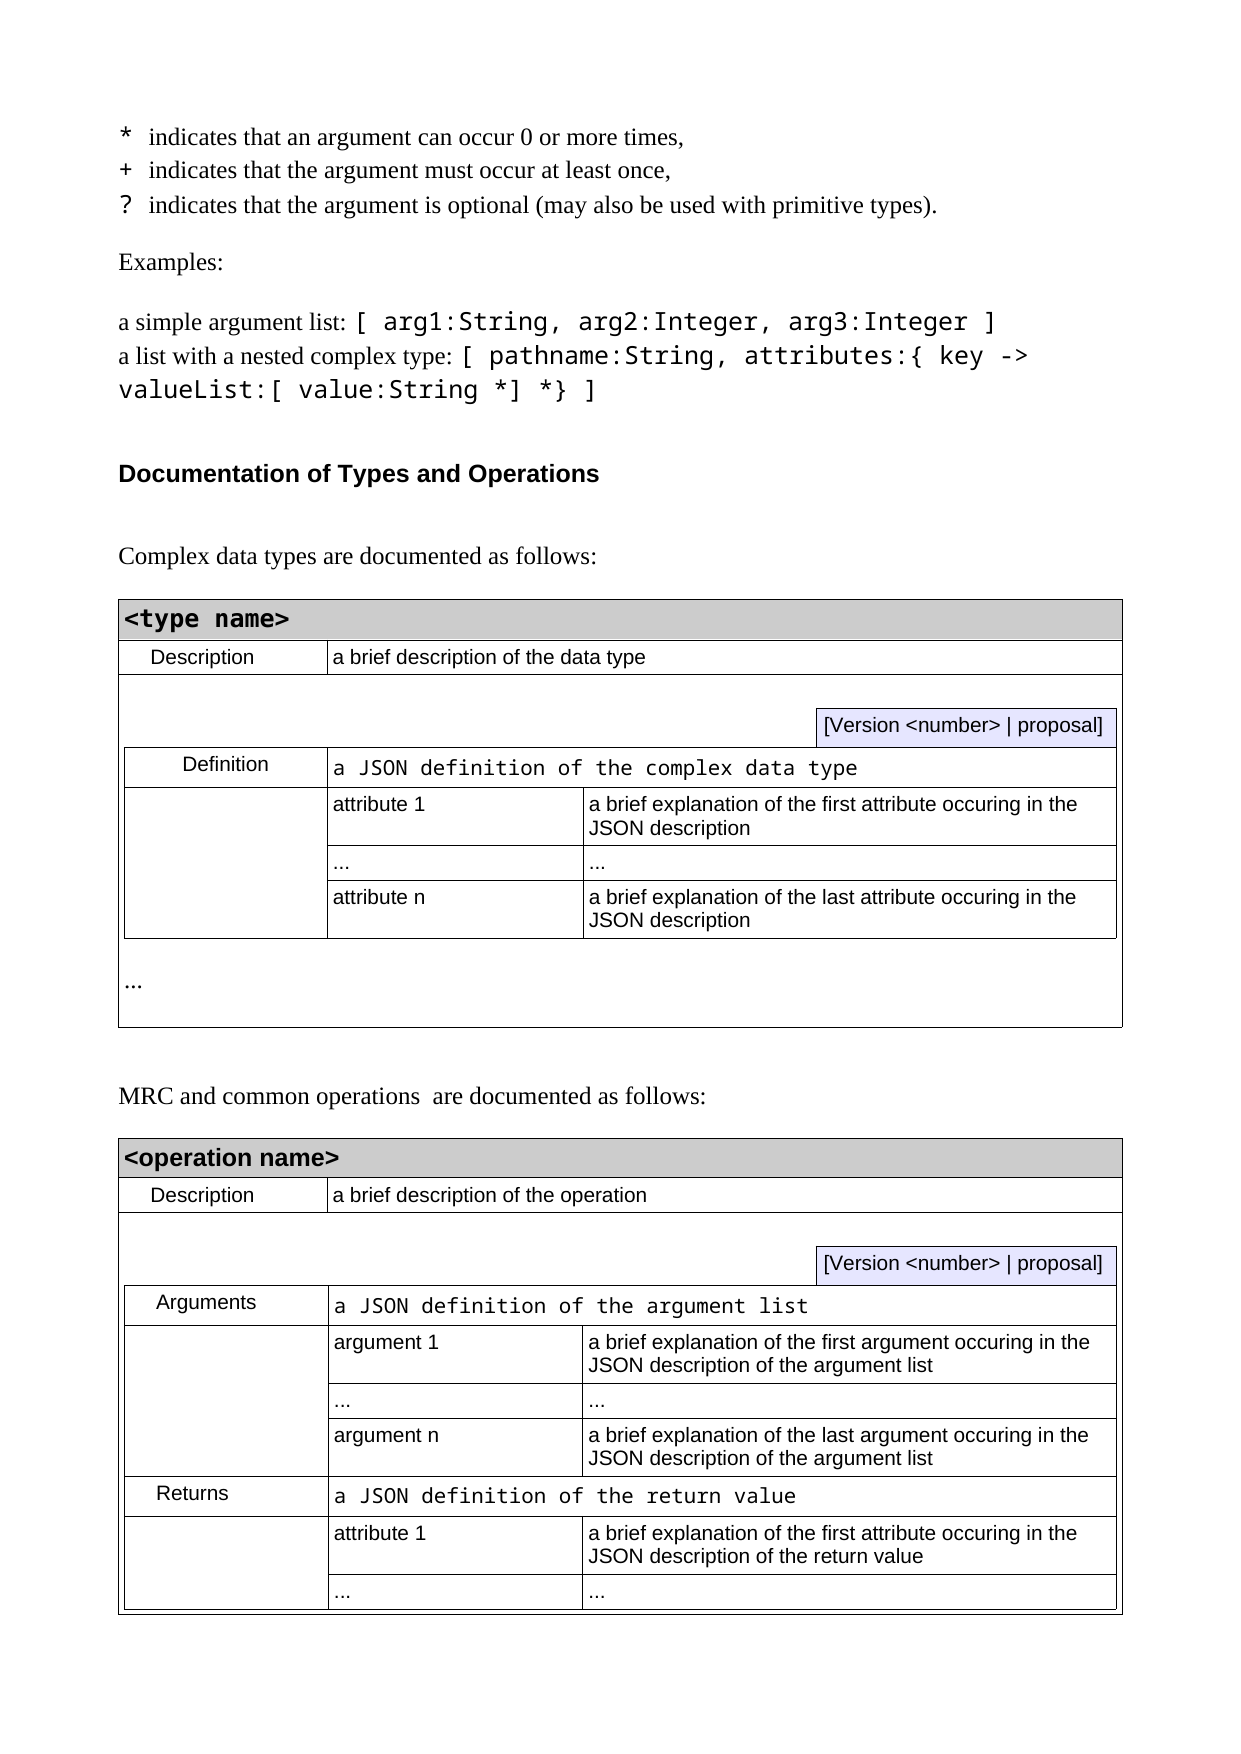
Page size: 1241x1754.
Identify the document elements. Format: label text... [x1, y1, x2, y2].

table_cell ... [328, 846, 583, 880]
table_cell ... [119, 675, 1122, 1027]
table_cell Returns [125, 1477, 328, 1516]
table_cell [125, 1517, 328, 1608]
table_cell Description [119, 1178, 327, 1212]
table_header a brief explanation of the first argument occuring in the JSON description of the argument list [583, 1326, 1116, 1383]
table_header [Version <number> | proposal] [817, 1247, 1116, 1285]
table_cell a JSON definition of the complex data type [328, 748, 1116, 787]
table_cell [125, 788, 327, 938]
table_cell a brief description of the data type [328, 641, 1122, 674]
table_cell attribute n [328, 881, 583, 938]
table_header [124, 1246, 816, 1285]
table_header a brief explanation of the first attribute occuring in the JSON description of the return value [583, 1517, 1116, 1574]
text * indicates that an argument can occur 0 or more times, [118, 118, 1122, 152]
table_header attribute 1 [328, 788, 583, 845]
table_cell ... [329, 1575, 582, 1608]
table_header a brief explanation of the first attribute occuring in the JSON description [584, 788, 1116, 845]
table_cell Description [119, 641, 327, 674]
table_header <type name> [119, 600, 1122, 639]
table_header argument 1 [329, 1326, 582, 1383]
table_cell ... [583, 1384, 1116, 1418]
table_cell Arguments [125, 1286, 328, 1325]
table_cell [119, 1213, 1122, 1614]
table_cell ... [329, 1384, 582, 1418]
text ? indicates that the argument is optional (may also be used with primitive types). Examples: a simple argument list: [ arg1:String, arg2:Integer, arg3:Integer ] a list with a nested complex type: [ pathname:String, attributes:{ key -> valueList:[ value:String *] *} ] [118, 186, 1122, 406]
table_header [124, 708, 816, 747]
table_header [Version <number> | proposal] [817, 709, 1116, 747]
table_cell a brief description of the operation [328, 1178, 1122, 1212]
table_cell a JSON definition of the return value [329, 1477, 1116, 1516]
text + indicates that the argument must occur at least once, [118, 152, 1122, 186]
table_cell ... [583, 1575, 1116, 1608]
table_cell argument n [329, 1419, 582, 1476]
table_cell [125, 1326, 328, 1476]
text Complex data types are documented as follows: [118, 542, 1122, 569]
table_cell a brief explanation of the last attribute occuring in the JSON description [584, 881, 1116, 938]
table_header attribute 1 [329, 1517, 582, 1574]
table_header <operation name> [119, 1139, 1122, 1177]
table_cell a brief explanation of the last argument occuring in the JSON description of the argument list [583, 1419, 1116, 1476]
table_cell a JSON definition of the argument list [329, 1286, 1116, 1325]
table_cell ... [584, 846, 1116, 880]
table_cell Definition [125, 748, 327, 787]
text MRC and common operations are documented as follows: [118, 1082, 1122, 1110]
subtitle Documentation of Types and Operations [118, 460, 1122, 488]
